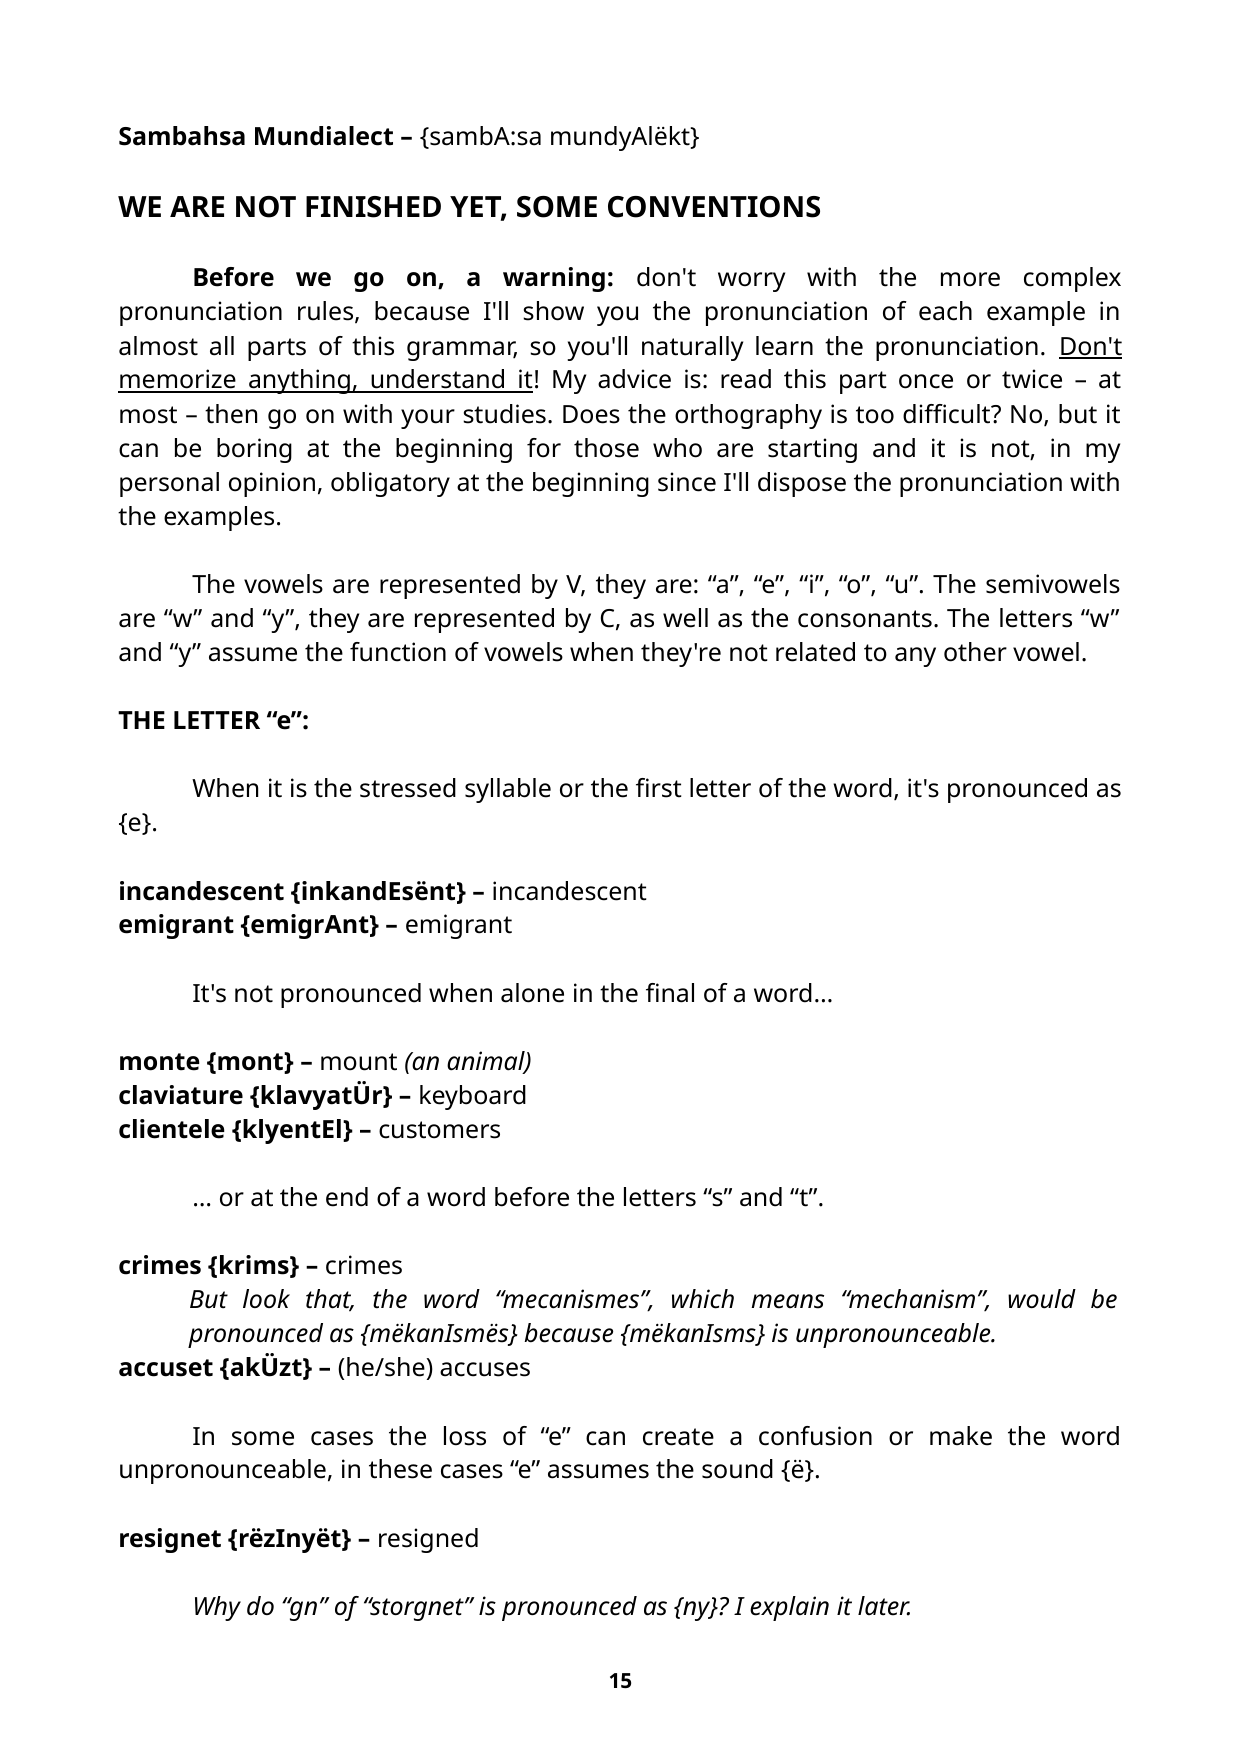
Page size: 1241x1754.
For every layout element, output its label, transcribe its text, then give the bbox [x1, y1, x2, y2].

text incandescent {inkandEsënt} – incandescent [118, 873, 1122, 907]
text crimes {krims} – crimes [118, 1248, 1122, 1282]
text In some cases the loss of “e” can create a confusion or make the word unpronounceable, in these cases “e” assumes the sound {ë}. [118, 1418, 1122, 1486]
subtitle WE ARE NOT FINISHED YET, SOME CONVENTIONS [118, 186, 1122, 226]
text accuset {akÜzt} – (he/she) accuses [118, 1350, 1122, 1384]
text emigrant {emigrAnt} – emigrant [118, 907, 1122, 941]
text monte {mont} – mount (an animal) [118, 1043, 1122, 1077]
text The vowels are represented by V, they are: “a”, “e”, “i”, “o”, “u”. The semivowels are “w” and “y”, they are represented by C, as well as the consonants. The letters “w” and “y” assume the function of vowels when they're not related to any other vowel. [118, 567, 1122, 669]
text Why do “gn” of “storgnet” is pronounced as {ny}? I explain it later. [118, 1588, 1122, 1622]
text resignet {rëzInyët} – resigned [118, 1520, 1122, 1554]
text … or at the end of a word before the letters “s” and “t”. [118, 1180, 1122, 1214]
text It's not pronounced when alone in the final of a word… [118, 975, 1122, 1009]
text Before we go on, a warning: don't worry with the more complex pronunciation rules, because I'll show you the pronunciation of each example in almost all parts of this grammar, so you'll naturally learn the pronunciation. Don't memorize anything, understand it! My advice is: read this part once or twice – at most – then go on with your studies. Does the orthography is too difficult? No, but it can be boring at the beginning for those who are starting and it is not, in my personal opinion, obligatory at the beginning since I'll dispose the pronunciation with the examples. [118, 260, 1122, 532]
subtitle THE LETTER “e”: [118, 703, 1122, 737]
text When it is the stressed syllable or the first letter of the word, it's pronounced as {e}. [118, 771, 1122, 839]
text clientele {klyentEl} – customers [118, 1112, 1122, 1146]
text Sambahsa Mundialect – {sambA:sa mundyAlëkt} [118, 118, 1122, 152]
text claviature {klavyatÜr} – keyboard [118, 1077, 1122, 1112]
text But look that, the word “mecanismes”, which means “mechanism”, would be pronounced as {mëkanIsmës} because {mëkanIsms} is unpronounceable. [189, 1282, 1122, 1350]
